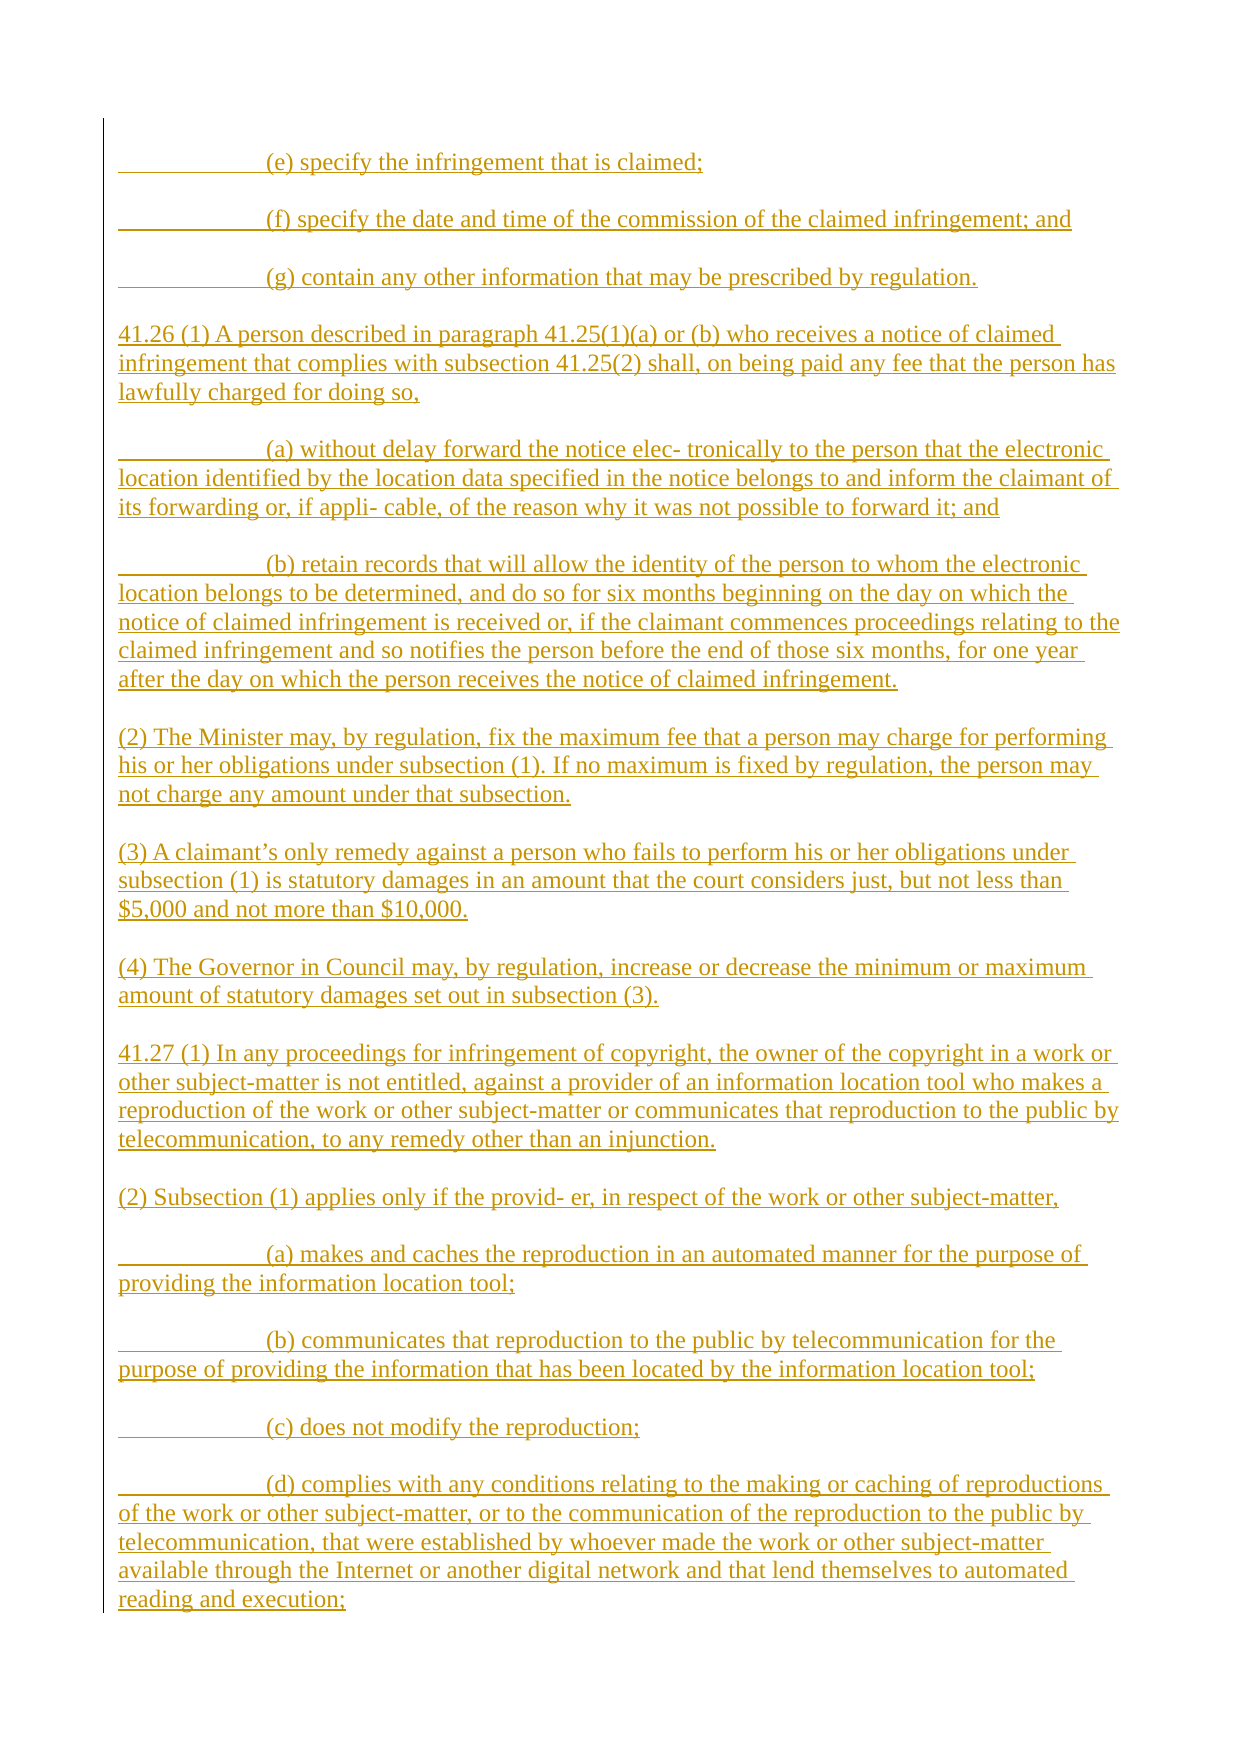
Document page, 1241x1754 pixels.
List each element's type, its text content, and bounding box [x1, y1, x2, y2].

text (b) communicates that reproduction to the public by telecommunication for the purpose of providing the information that has been located by the information location tool; [118, 1326, 1122, 1383]
text (2) Subsection (1) applies only if the provid- er, in respect of the work or other subject-matter, [118, 1182, 1122, 1211]
text (4) The Governor in Council may, by regulation, increase or decrease the minimum or maximum amount of statutory damages set out in subsection (3). [118, 952, 1122, 1009]
text (3) A claimant’s only remedy against a person who fails to perform his or her obligations under subsection (1) is statutory damages in an amount that the court considers just, but not less than $5,000 and not more than $10,000. [118, 837, 1122, 923]
text (f) specify the date and time of the commission of the claimed infringement; and [118, 204, 1122, 233]
text (a) makes and caches the reproduction in an automated manner for the purpose of providing the information location tool; [118, 1239, 1122, 1297]
text (e) specify the infringement that is claimed; [118, 147, 1122, 176]
text (b) retain records that will allow the identity of the person to whom the electronic location belongs to be determined, and do so for six months beginning on the day on which the notice of claimed infringement is received or, if the claimant commences proceedings relating to the claimed infringement and so notifies the person before the end of those six months, for one year after the day on which the person receives the notice of claimed infringement. [118, 549, 1122, 693]
text (2) The Minister may, by regulation, fix the maximum fee that a person may charge for performing his or her obligations under subsection (1). If no maximum is fixed by regulation, the person may not charge any amount under that subsection. [118, 722, 1122, 808]
text (d) complies with any conditions relating to the making or caching of reproductions of the work or other subject-matter, or to the communication of the reproduction to the public by telecommunication, that were established by whoever made the work or other subject-matter available through the Internet or another digital network and that lend themselves to automated reading and execution; [118, 1469, 1122, 1613]
text (g) contain any other information that may be prescribed by regulation. [118, 262, 1122, 291]
text (c) does not modify the reproduction; [118, 1412, 1122, 1441]
text (a) without delay forward the notice elec- tronically to the person that the electronic location identified by the location data specified in the notice belongs to and inform the claimant of its forwarding or, if appli- cable, of the reason why it was not possible to forward it; and [118, 434, 1122, 521]
text 41.26 (1) A person described in paragraph 41.25(1)(a) or (b) who receives a notice of claimed infringement that complies with subsection 41.25(2) shall, on being paid any fee that the person has lawfully charged for doing so, [118, 319, 1122, 406]
text 41.27 (1) In any proceedings for infringement of copyright, the owner of the copyright in a work or other subject-matter is not entitled, against a provider of an information location tool who makes a reproduction of the work or other subject-matter or communicates that reproduction to the public by telecommunication, to any remedy other than an injunction. [118, 1038, 1122, 1153]
